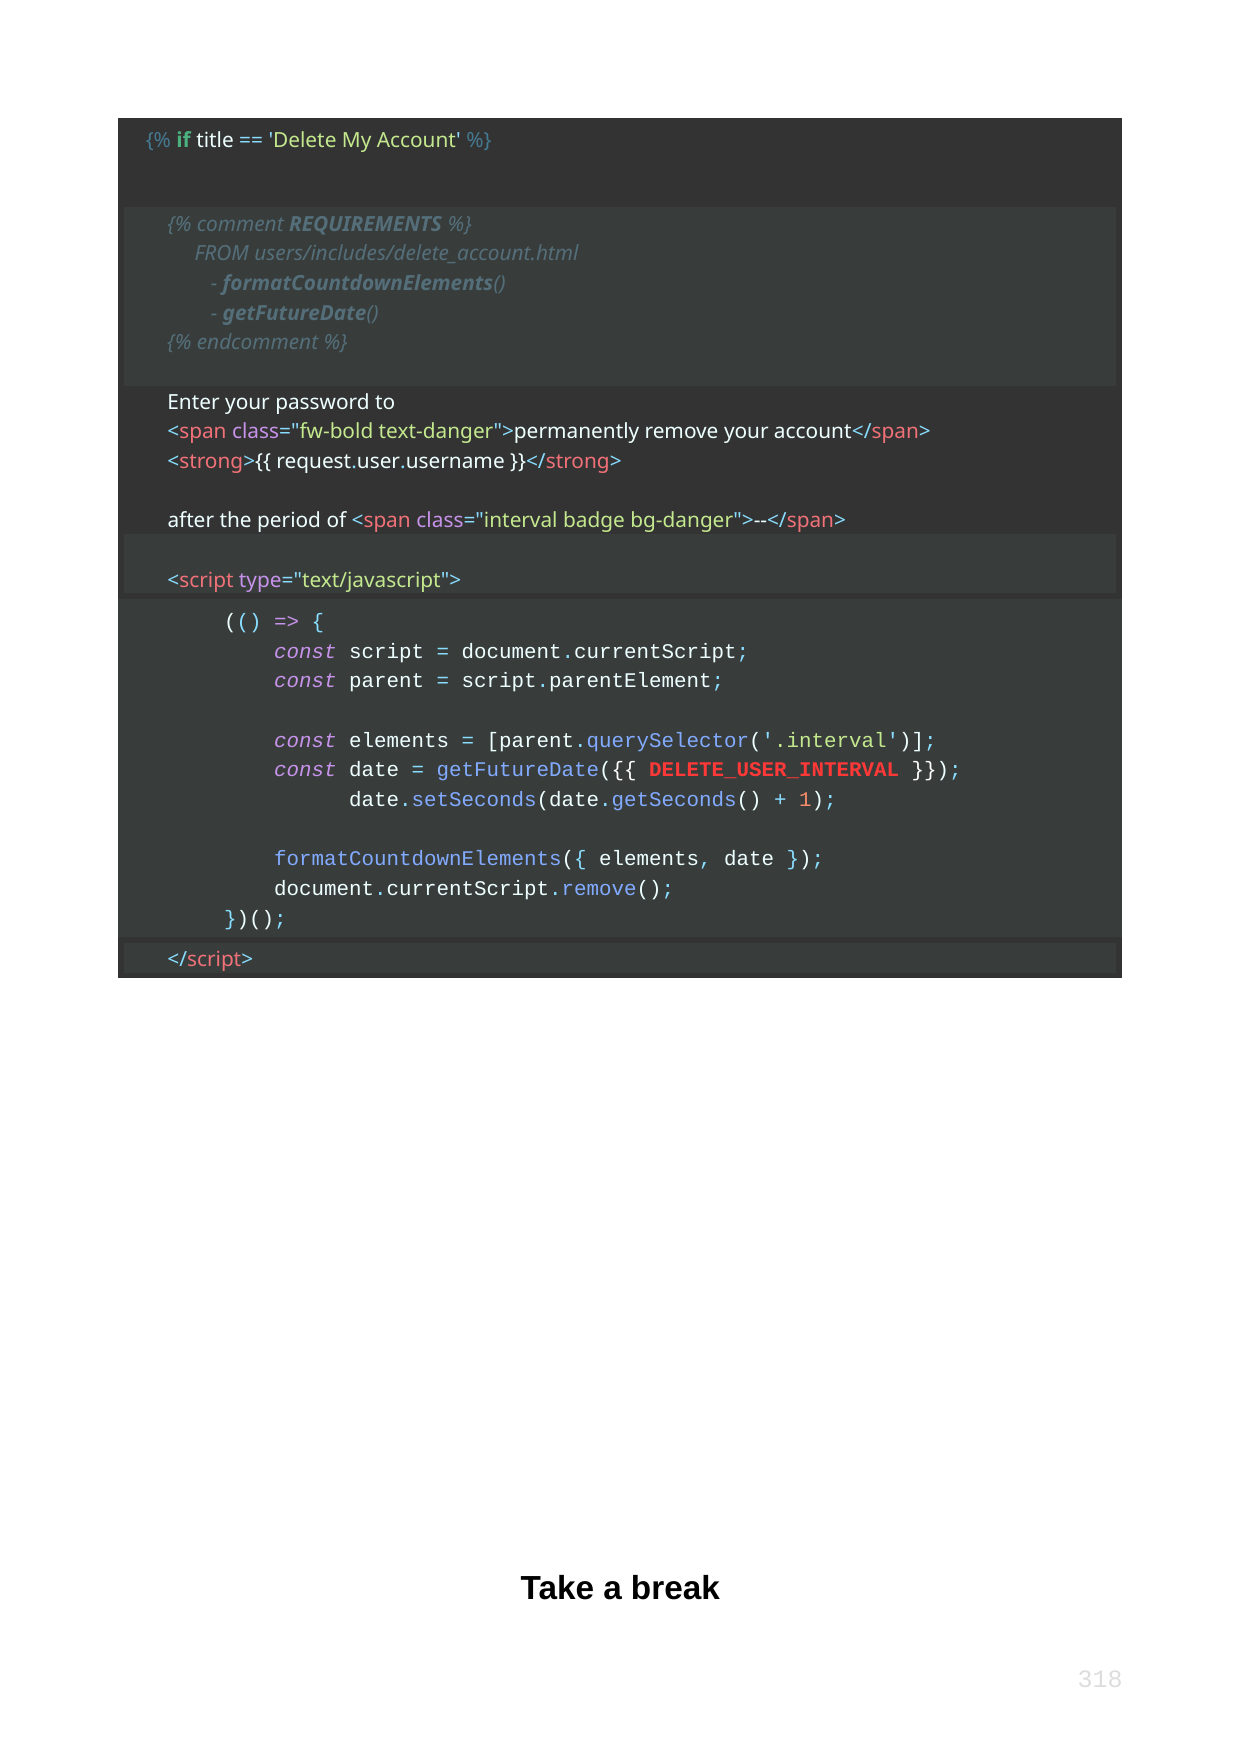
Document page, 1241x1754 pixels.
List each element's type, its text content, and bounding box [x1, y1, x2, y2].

table_cell </script> [118, 937, 1122, 978]
text Take a break [118, 1568, 1122, 1606]
table_cell (() => { const script = document.currentScript; const parent = script.parentElement; const elements = [parent.querySelector('.interval')]; const date = getFutureDate({{ DELETE_USER_INTERVAL }}); date.setSeconds(date.getSeconds() + 1); formatCountdownElements({ elements, date }); document.currentScript.remove(); })(); [118, 599, 1122, 937]
table_cell {% if title == 'Delete My Account' %} {% comment REQUIREMENTS %} FROM users/includes/delete_account.html - formatCountdownElements() - getFutureDate() {% endcomment %} Enter your password to <span class="fw-bold text-danger">permanently remove your account</span> <strong>{{ request.user.username }}</strong> after the period of <span class="interval badge bg-danger">--</span> <script type="text/javascript"> [118, 118, 1122, 599]
